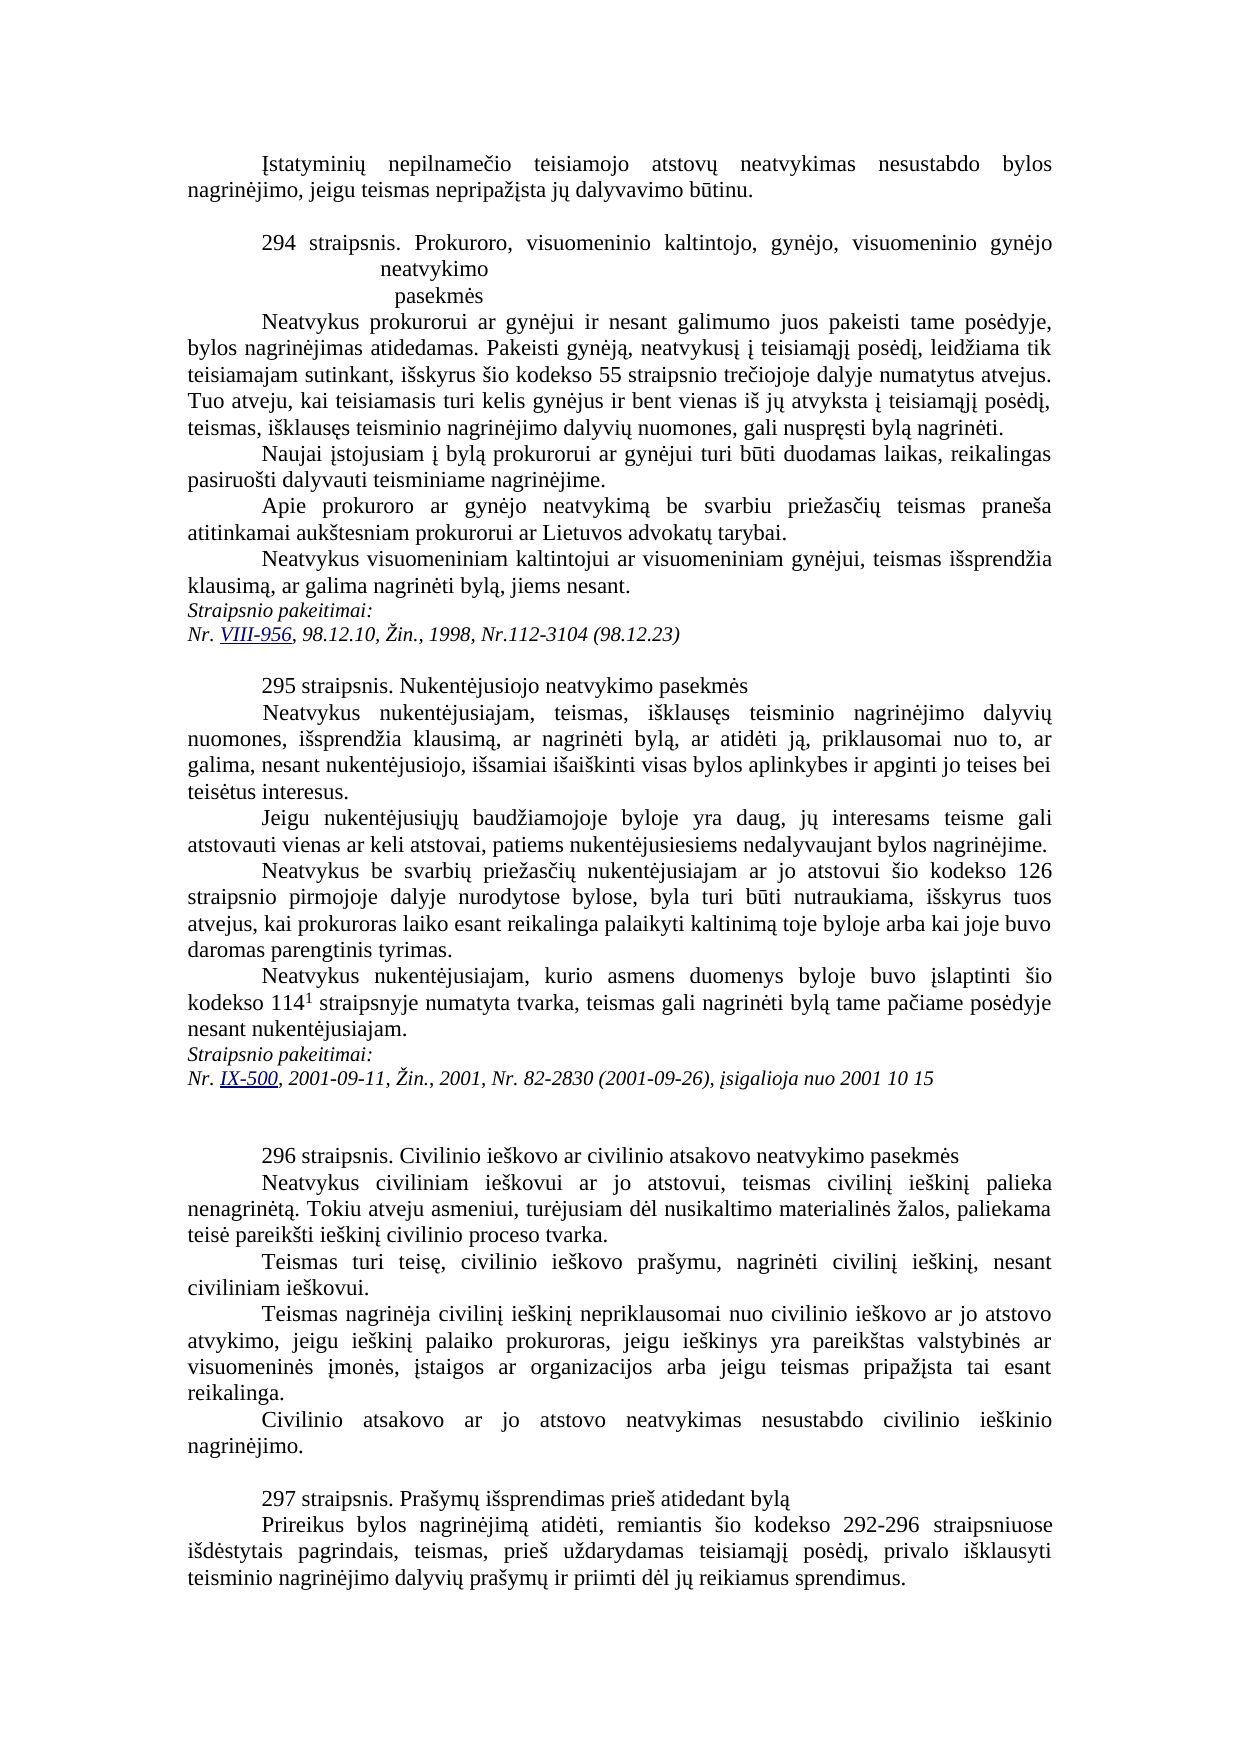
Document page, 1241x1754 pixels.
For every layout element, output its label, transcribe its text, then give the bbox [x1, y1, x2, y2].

text Nr. IX-500, 2001-09-11, Žin., 2001, Nr. 82-2830 (2001-09-26), įsigalioja nuo 2001 10 15 [187, 1066, 1053, 1089]
text Apie prokuroro ar gynėjo neatvykimą be svarbiu priežasčių teismas praneša atitinkamai aukštesniam prokurorui ar Lietuvos advokatų tarybai. [187, 493, 1053, 545]
text Neatvykus prokurorui ar gynėjui ir nesant galimumo juos pakeisti tame posėdyje, bylos nagrinėjimas atidedamas. Pakeisti gynėją, neatvykusį į teisiamąjį posėdį, leidžiama tik teisiamajam sutinkant, išskyrus šio kodekso 55 straipsnio trečiojoje dalyje numatytus atvejus. Tuo atveju, kai teisiamasis turi kelis gynėjus ir bent vienas iš jų atvyksta į teisiamąjį posėdį, teismas, išklausęs teisminio nagrinėjimo dalyvių nuomones, gali nuspręsti bylą nagrinėti. [187, 308, 1053, 440]
text Neatvykus civiliniam ieškovui ar jo atstovui, teismas civilinį ieškinį palieka nenagrinėtą. Tokiu atveju asmeniui, turėjusiam dėl nusikaltimo materialinės žalos, paliekama teisė pareikšti ieškinį civilinio proceso tvarka. [187, 1169, 1053, 1248]
text Neatvykus nukentėjusiajam, kurio asmens duomenys byloje buvo įslaptinti šio kodekso 1141 straipsnyje numatyta tvarka, teismas gali nagrinėti bylą tame pačiame posėdyje nesant nukentėjusiajam. [187, 962, 1053, 1041]
text Neatvykus be svarbių priežasčių nukentėjusiajam ar jo atstovui šio kodekso 126 straipsnio pirmojoje dalyje nurodytose bylose, byla turi būti nutraukiama, išskyrus tuos atvejus, kai prokuroras laiko esant reikalinga palaikyti kaltinimą toje byloje arba kai joje buvo daromas parengtinis tyrimas. [187, 857, 1053, 962]
text Nr. VIII-956, 98.12.10, Žin., 1998, Nr.112-3104 (98.12.23) [187, 622, 1053, 646]
text 296 straipsnis. Civilinio ieškovo ar civilinio atsakovo neatvykimo pasekmės [187, 1142, 1053, 1169]
text Jeigu nukentėjusiųjų baudžiamojoje byloje yra daug, jų interesams teisme gali atstovauti vienas ar keli atstovai, patiems nukentėjusiesiems nedalyvaujant bylos nagrinėjime. [187, 804, 1053, 857]
text 297 straipsnis. Prašymų išsprendimas prieš atidedant bylą [187, 1485, 1053, 1511]
text Naujai įstojusiam į bylą prokurorui ar gynėjui turi būti duodamas laikas, reikalingas pasiruošti dalyvauti teisminiame nagrinėjime. [187, 440, 1053, 493]
text Neatvykus nukentėjusiajam, teismas, išklausęs teisminio nagrinėjimo dalyvių nuomones, išsprendžia klausimą, ar nagrinėti bylą, ar atidėti ją, priklausomai nuo to, ar galima, nesant nukentėjusiojo, išsamiai išaiškinti visas bylos aplinkybes ir apginti jo teises bei teisėtus interesus. [187, 699, 1053, 804]
text Teismas nagrinėja civilinį ieškinį nepriklausomai nuo civilinio ieškovo ar jo atstovo atvykimo, jeigu ieškinį palaiko prokuroras, jeigu ieškinys yra pareikštas valstybinės ar visuomeninės įmonės, įstaigos ar organizacijos arba jeigu teismas pripažįsta tai esant reikalinga. [187, 1300, 1053, 1406]
text Civilinio atsakovo ar jo atstovo neatvykimas nesustabdo civilinio ieškinio nagrinėjimo. [187, 1406, 1053, 1458]
text Straipsnio pakeitimai: [187, 1041, 1053, 1066]
text pasekmės [380, 282, 1053, 308]
text Prireikus bylos nagrinėjimą atidėti, remiantis šio kodekso 292-296 straipsniuose išdėstytais pagrindais, teismas, prieš uždarydamas teisiamąjį posėdį, privalo išklausyti teisminio nagrinėjimo dalyvių prašymų ir priimti dėl jų reikiamus sprendimus. [187, 1511, 1053, 1590]
text 294 straipsnis. Prokuroro, visuomeninio kaltintojo, gynėjo, visuomeninio gynėjo neatvykimo [261, 229, 1053, 282]
text Neatvykus visuomeniniam kaltintojui ar visuomeniniam gynėjui, teismas išsprendžia klausimą, ar galima nagrinėti bylą, jiems nesant. [187, 545, 1053, 598]
text Įstatyminių nepilnamečio teisiamojo atstovų neatvykimas nesustabdo bylos nagrinėjimo, jeigu teismas nepripažįsta jų dalyvavimo būtinu. [187, 150, 1053, 203]
text Straipsnio pakeitimai: [187, 598, 1053, 622]
text 295 straipsnis. Nukentėjusiojo neatvykimo pasekmės [187, 672, 1053, 699]
text Teismas turi teisę, civilinio ieškovo prašymu, nagrinėti civilinį ieškinį, nesant civiliniam ieškovui. [187, 1248, 1053, 1300]
